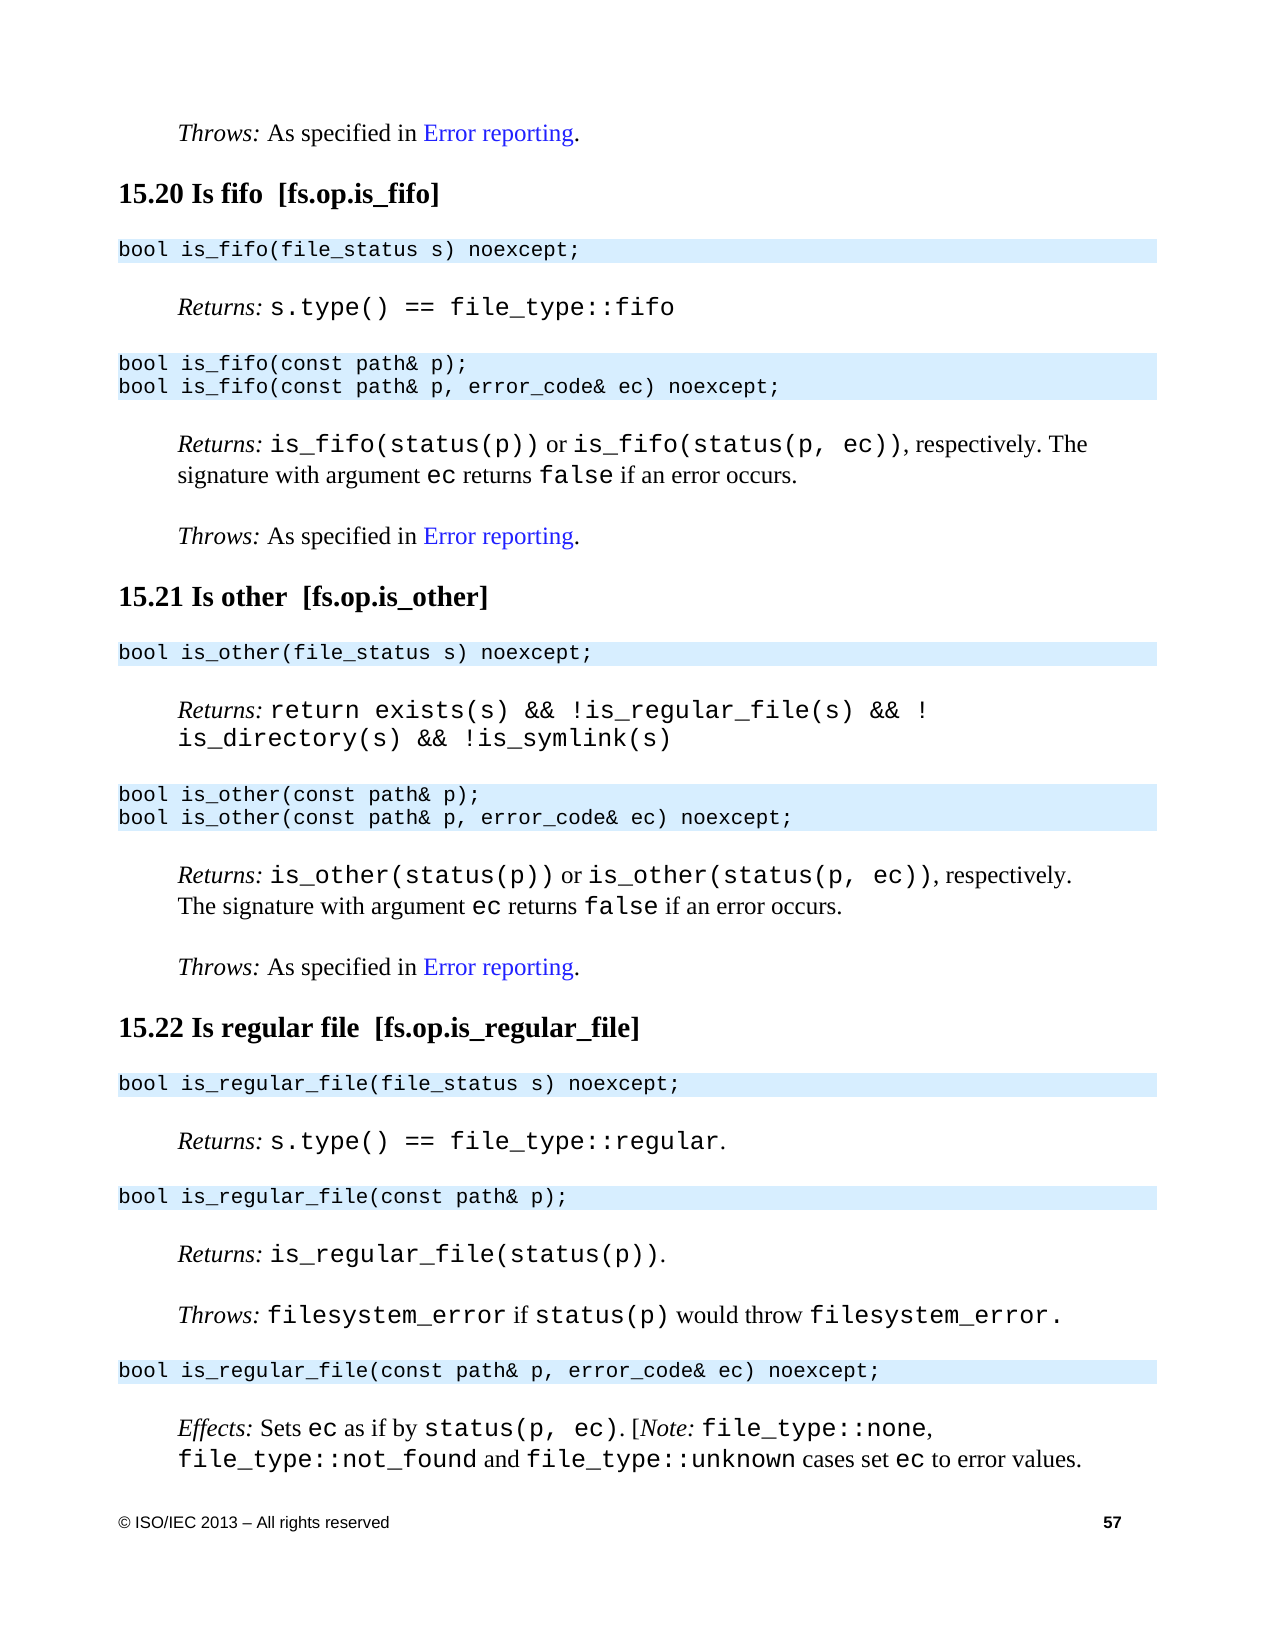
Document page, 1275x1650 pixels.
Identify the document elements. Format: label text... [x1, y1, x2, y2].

text Throws: As specified in Error reporting. [177, 118, 1098, 147]
text Returns: is_fifo(status(p)) or is_fifo(status(p, ec)), respectively. The signature with argument ec returns false if an error occurs. [177, 429, 1098, 491]
text Returns: is_other(status(p)) or is_other(status(p, ec)), respectively. The signature with argument ec returns false if an error occurs. [177, 861, 1098, 922]
text bool is_fifo(const path& p, error_code& ec) noexcept; [118, 376, 1157, 400]
subtitle 15.20 Is fifo [fs.op.is_fifo] [118, 176, 1157, 210]
text Returns: is_regular_file(status(p)). [177, 1239, 1098, 1270]
text Throws: As specified in Error reporting. [177, 952, 1098, 980]
text Throws: filesystem_error if status(p) would throw filesystem_error. [177, 1300, 1098, 1331]
text bool is_other(file_status s) noexcept; [118, 642, 1157, 666]
text Throws: As specified in Error reporting. [177, 521, 1098, 549]
text bool is_regular_file(file_status s) noexcept; [118, 1073, 1157, 1097]
text Returns: s.type() == file_type::fifo [177, 292, 1098, 323]
text bool is_fifo(file_status s) noexcept; [118, 239, 1157, 263]
text bool is_regular_file(const path& p, error_code& ec) noexcept; [118, 1360, 1157, 1384]
text Effects: Sets ec as if by status(p, ec). [Note: file_type::none, file_type::not_found and file_type::unknown cases set ec to error values. [177, 1413, 1098, 1475]
text bool is_fifo(const path& p); [118, 353, 1157, 376]
text Returns: s.type() == file_type::regular. [177, 1126, 1098, 1157]
text bool is_other(const path& p, error_code& ec) noexcept; [118, 807, 1157, 831]
text bool is_other(const path& p); [118, 784, 1157, 807]
text bool is_regular_file(const path& p); [118, 1186, 1157, 1210]
subtitle 15.21 Is other [fs.op.is_other] [118, 579, 1157, 612]
subtitle 15.22 Is regular file [fs.op.is_regular_file] [118, 1010, 1157, 1043]
text Returns: return exists(s) && !is_regular_file(s) && !is_directory(s) && !is_symlink(s) [177, 695, 1098, 754]
